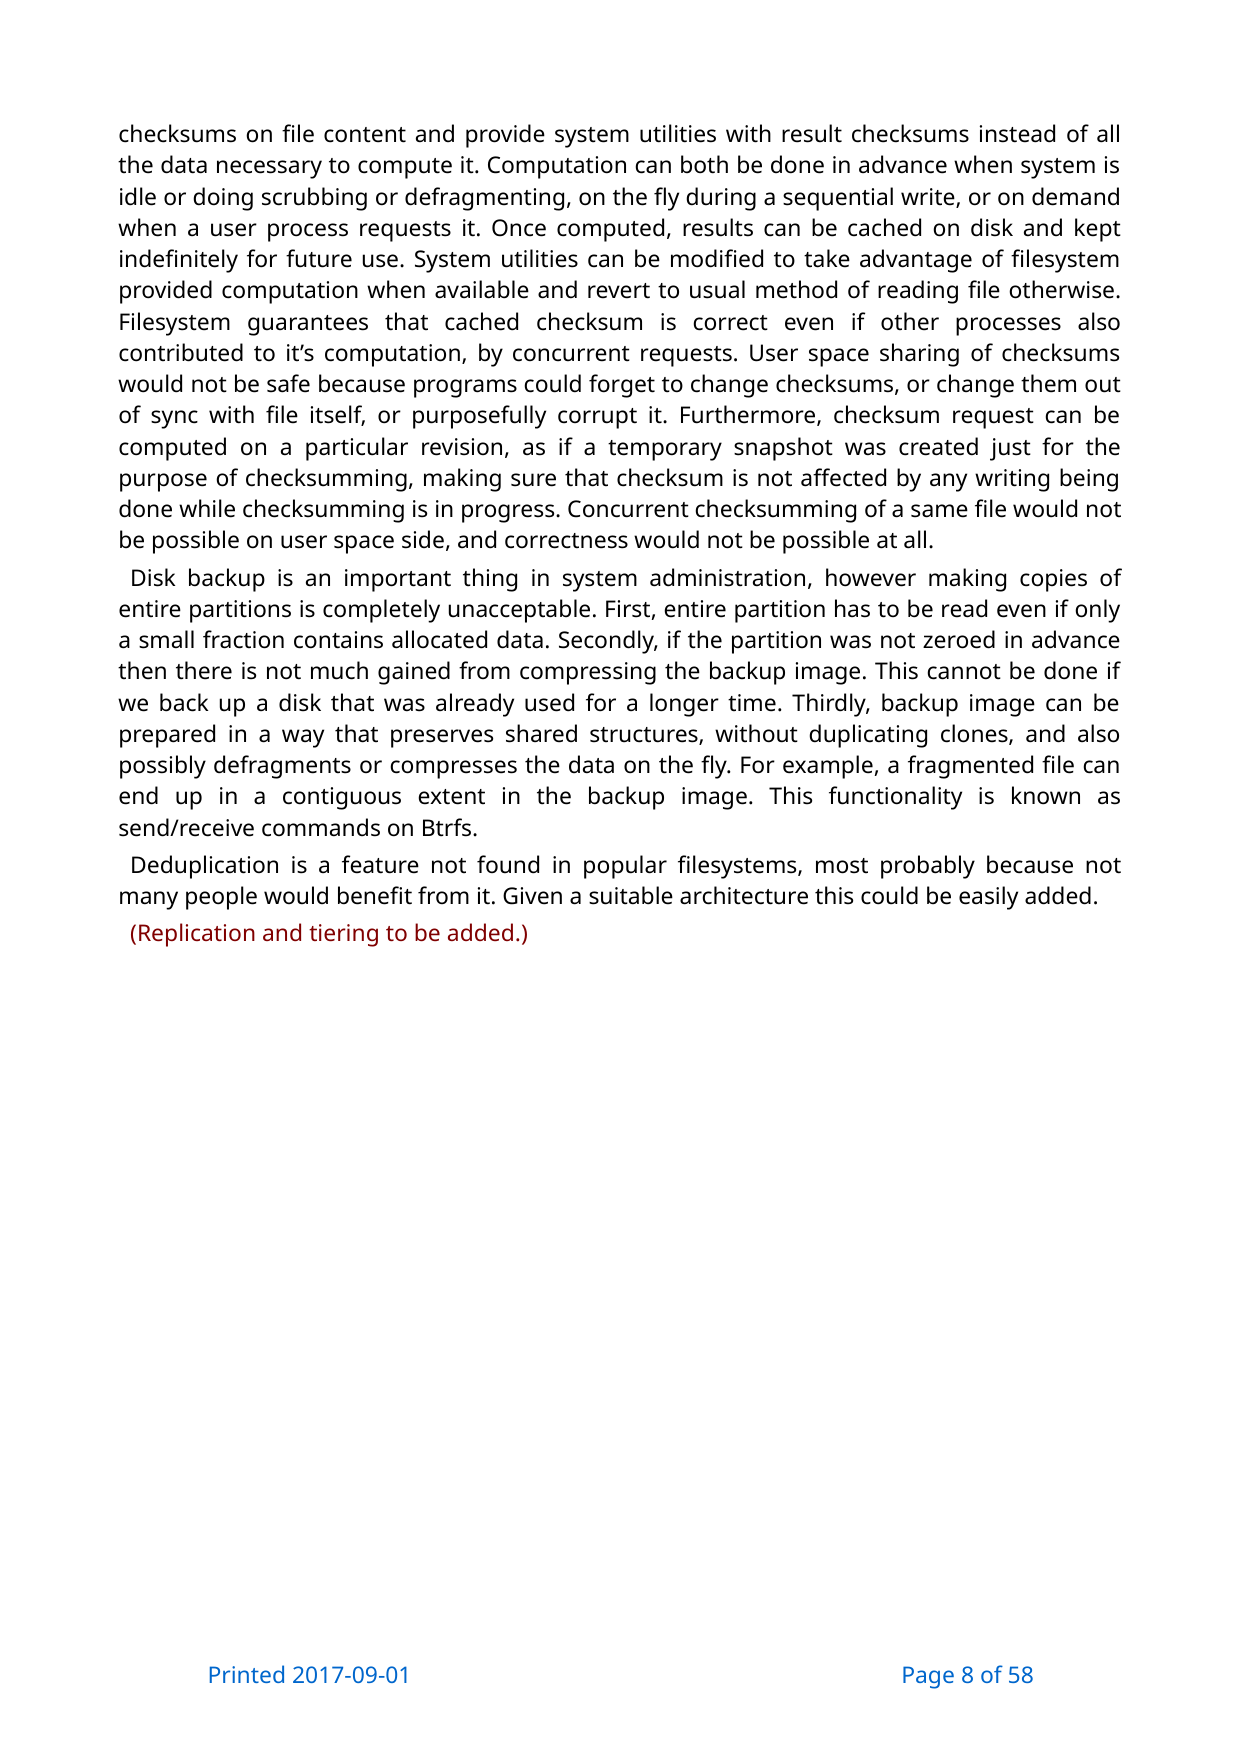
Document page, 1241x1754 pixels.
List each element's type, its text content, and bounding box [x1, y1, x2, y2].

text (Replication and tiering to be added.) [118, 917, 1122, 948]
text Disk backup is an important thing in system administration, however making copies of entire partitions is completely unacceptable. First, entire partition has to be read even if only a small fraction contains allocated data. Secondly, if the partition was not zeroed in advance then there is not much gained from compressing the backup image. This cannot be done if we back up a disk that was already used for a longer time. Thirdly, backup image can be prepared in a way that preserves shared structures, without duplicating clones, and also possibly defragments or compresses the data on the fly. For example, a fragmented file can end up in a contiguous extent in the backup image. This functionality is known as send/receive commands on Btrfs. [118, 562, 1122, 843]
text checksums on file content and provide system utilities with result checksums instead of all the data necessary to compute it. Computation can both be done in advance when system is idle or doing scrubbing or defragmenting, on the fly during a sequential write, or on demand when a user process requests it. Once computed, results can be cached on disk and kept indefinitely for future use. System utilities can be modified to take advantage of filesystem provided computation when available and revert to usual method of reading file otherwise. Filesystem guarantees that cached checksum is correct even if other processes also contributed to it’s computation, by concurrent requests. User space sharing of checksums would not be safe because programs could forget to change checksums, or change them out of sync with file itself, or purposefully corrupt it. Furthermore, checksum request can be computed on a particular revision, as if a temporary snapshot was created just for the purpose of checksumming, making sure that checksum is not affected by any writing being done while checksumming is in progress. Concurrent checksumming of a same file would not be possible on user space side, and correctness would not be possible at all. [118, 118, 1122, 556]
text Deduplication is a feature not found in popular filesystems, most probably because not many people would benefit from it. Given a suitable architecture this could be easily added. [118, 849, 1122, 911]
